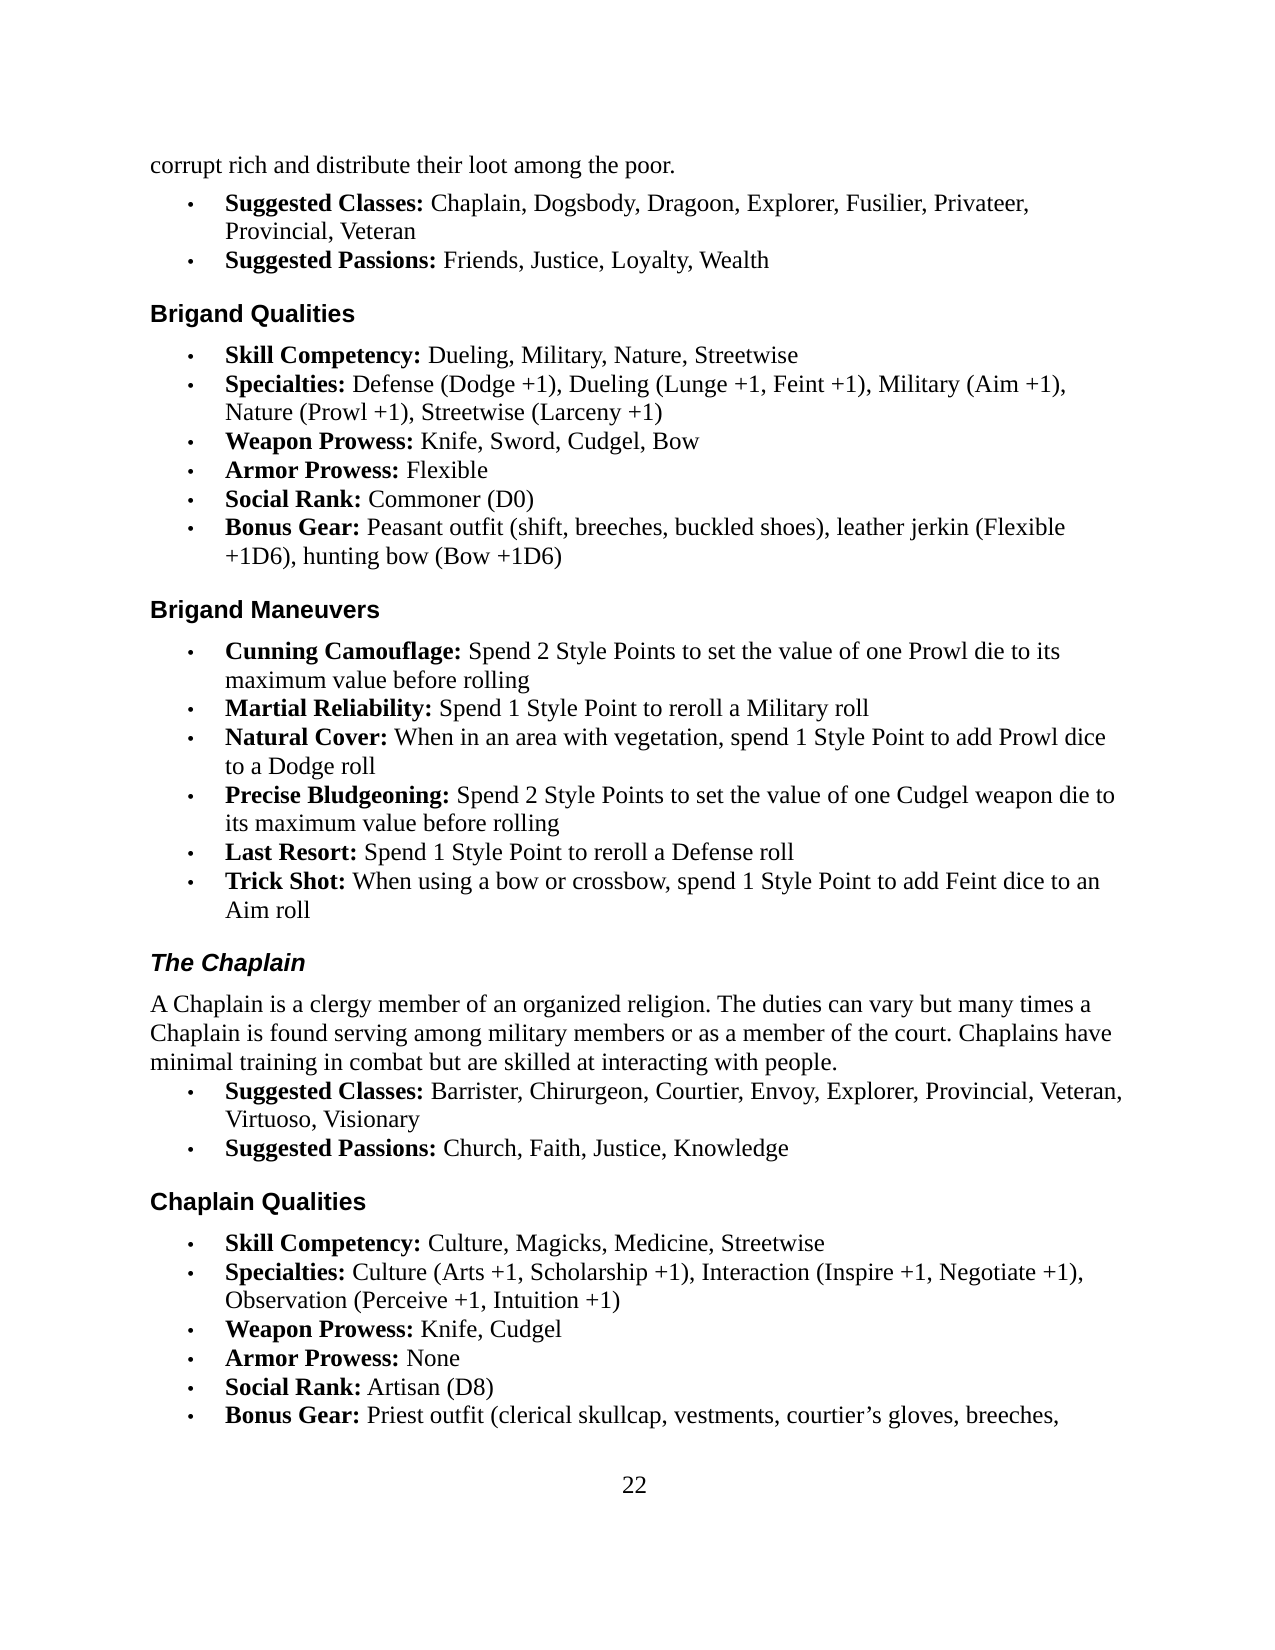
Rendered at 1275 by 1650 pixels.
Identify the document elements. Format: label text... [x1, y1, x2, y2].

list Natural Cover: When in an area with vegetation, spend 1 Style Point to add Prowl dice to a Dodge roll [187, 722, 1125, 780]
list Specialties: Culture (Arts +1, Scholarship +1), Interaction (Inspire +1, Negotiate +1), Observation (Perceive +1, Intuition +1) [187, 1257, 1125, 1314]
list Social Rank: Commoner (D0) [187, 484, 1125, 512]
list Specialties: Defense (Dodge +1), Dueling (Lunge +1, Feint +1), Military (Aim +1), Nature (Prowl +1), Streetwise (Larceny +1) [187, 369, 1125, 426]
text A Chaplain is a clergy member of an organized religion. The duties can vary but many times a Chaplain is found serving among military members or as a member of the court. Chaplains have minimal training in combat but are skilled at interacting with people. [150, 989, 1125, 1076]
list Skill Competency: Culture, Magicks, Medicine, Streetwise [187, 1228, 1125, 1257]
list Weapon Prowess: Knife, Sword, Cudgel, Bow [187, 426, 1125, 455]
list Suggested Passions: Church, Faith, Justice, Knowledge [187, 1133, 1125, 1162]
list Precise Bludgeoning: Spend 2 Style Points to set the value of one Cudgel weapon die to its maximum value before rolling [187, 780, 1125, 837]
list Bonus Gear: Priest outfit (clerical skullcap, vestments, courtier’s gloves, breeches, [187, 1401, 1125, 1429]
list Cunning Camouflage: Spend 2 Style Points to set the value of one Prowl die to its maximum value before rolling [187, 636, 1125, 693]
list Suggested Classes: Chaplain, Dogsbody, Dragoon, Explorer, Fusilier, Privateer, Provincial, Veteran [187, 188, 1125, 245]
list Armor Prowess: None [187, 1343, 1125, 1372]
subtitle Chaplain Qualities [150, 1187, 1125, 1216]
list Trick Shot: When using a bow or crossbow, spend 1 Style Point to add Feint dice to an Aim roll [187, 866, 1125, 923]
list Martial Reliability: Spend 1 Style Point to reroll a Military roll [187, 693, 1125, 722]
list Skill Competency: Dueling, Military, Nature, Streetwise [187, 340, 1125, 369]
text corrupt rich and distribute their loot among the poor. [150, 150, 1125, 179]
list Last Resort: Spend 1 Style Point to reroll a Defense roll [187, 837, 1125, 866]
list Armor Prowess: Flexible [187, 455, 1125, 484]
list Weapon Prowess: Knife, Cudgel [187, 1314, 1125, 1343]
subtitle Brigand Maneuvers [150, 595, 1125, 623]
list Social Rank: Artisan (D8) [187, 1372, 1125, 1401]
list Bonus Gear: Peasant outfit (shift, breeches, buckled shoes), leather jerkin (Flexible +1D6), hunting bow (Bow +1D6) [187, 512, 1125, 570]
subtitle Brigand Qualities [150, 299, 1125, 327]
subtitle The Chaplain [150, 948, 1125, 977]
list Suggested Passions: Friends, Justice, Loyalty, Wealth [187, 245, 1125, 274]
list Suggested Classes: Barrister, Chirurgeon, Courtier, Envoy, Explorer, Provincial, Veteran, Virtuoso, Visionary [187, 1076, 1125, 1133]
